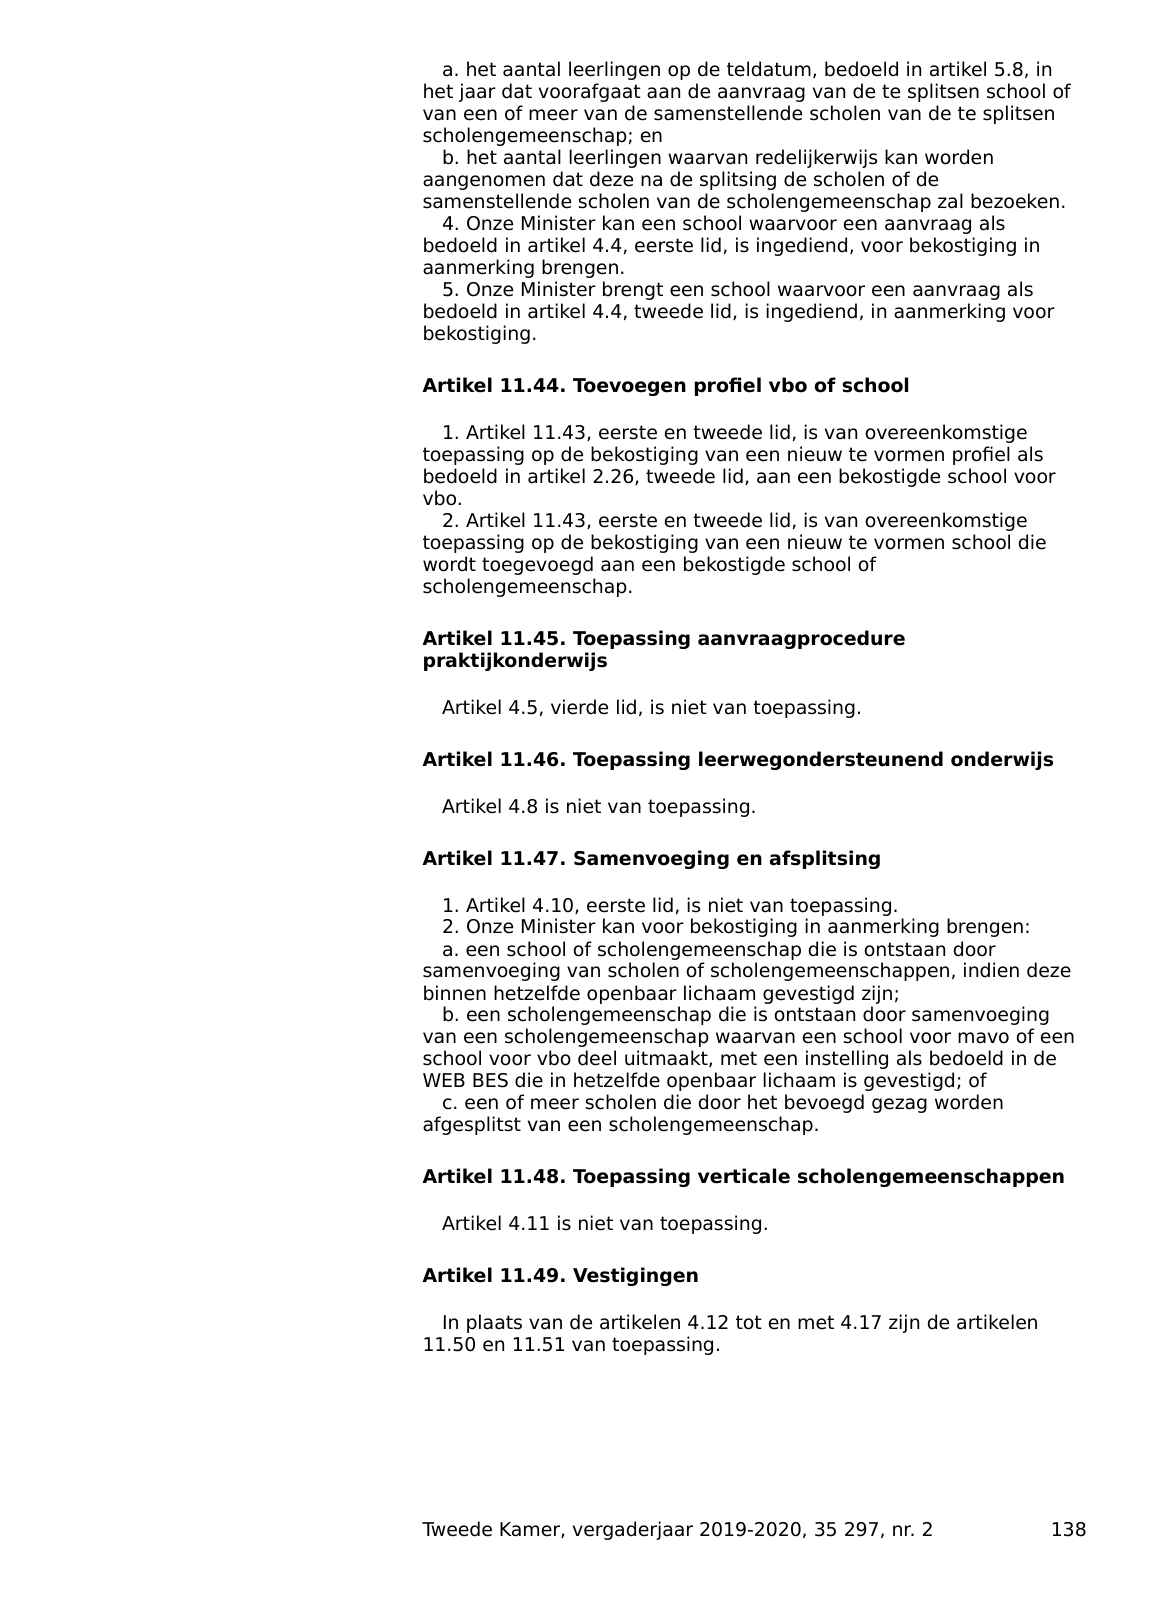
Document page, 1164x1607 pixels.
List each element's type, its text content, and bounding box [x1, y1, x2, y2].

text b. het aantal leerlingen waarvan redelijkerwijs kan worden aangenomen dat deze na de splitsing de scholen of de samenstellende scholen van de scholengemeenschap zal bezoeken. [422, 147, 1087, 213]
subtitle Artikel 11.45. Toepassing aanvraagprocedure praktijkonderwijs [422, 628, 1087, 672]
text 5. Onze Minister brengt een school waarvoor een aanvraag als bedoeld in artikel 4.4, tweede lid, is ingediend, in aanmerking voor bekostiging. [422, 279, 1087, 345]
subtitle Artikel 11.44. Toevoegen profiel vbo of school [422, 375, 1087, 397]
subtitle Artikel 11.48. Toepassing verticale scholengemeenschappen [422, 1166, 1087, 1188]
text 2. Onze Minister kan voor bekostiging in aanmerking brengen: [422, 916, 1087, 938]
text Artikel 4.11 is niet van toepassing. [422, 1213, 1087, 1235]
text a. een school of scholengemeenschap die is ontstaan door samenvoeging van scholen of scholengemeenschappen, indien deze binnen hetzelfde openbaar lichaam gevestigd zijn; [422, 938, 1087, 1004]
subtitle Artikel 11.46. Toepassing leerwegondersteunend onderwijs [422, 748, 1087, 771]
text In plaats van de artikelen 4.12 tot en met 4.17 zijn de artikelen 11.50 en 11.51 van toepassing. [422, 1312, 1087, 1356]
text 2. Artikel 11.43, eerste en tweede lid, is van overeenkomstige toepassing op de bekostiging van een nieuw te vormen school die wordt toegevoegd aan een bekostigde school of scholengemeenschap. [422, 510, 1087, 598]
subtitle Artikel 11.49. Vestigingen [422, 1265, 1087, 1287]
subtitle Artikel 11.47. Samenvoeging en afsplitsing [422, 847, 1087, 869]
text 4. Onze Minister kan een school waarvoor een aanvraag als bedoeld in artikel 4.4, eerste lid, is ingediend, voor bekostiging in aanmerking brengen. [422, 213, 1087, 279]
text Artikel 4.8 is niet van toepassing. [422, 796, 1087, 817]
text b. een scholengemeenschap die is ontstaan door samenvoeging van een scholengemeenschap waarvan een school voor mavo of een school voor vbo deel uitmaakt, met een instelling als bedoeld in de WEB BES die in hetzelfde openbaar lichaam is gevestigd; of [422, 1004, 1087, 1092]
text Artikel 4.5, vierde lid, is niet van toepassing. [422, 697, 1087, 718]
text c. een of meer scholen die door het bevoegd gezag worden afgesplitst van een scholengemeenschap. [422, 1092, 1087, 1136]
text 1. Artikel 4.10, eerste lid, is niet van toepassing. [422, 894, 1087, 916]
text 1. Artikel 11.43, eerste en tweede lid, is van overeenkomstige toepassing op de bekostiging van een nieuw te vormen profiel als bedoeld in artikel 2.26, tweede lid, aan een bekostigde school voor vbo. [422, 422, 1087, 510]
text a. het aantal leerlingen op de teldatum, bedoeld in artikel 5.8, in het jaar dat voorafgaat aan de aanvraag van de te splitsen school of van een of meer van de samenstellende scholen van de te splitsen scholengemeenschap; en [422, 59, 1087, 147]
